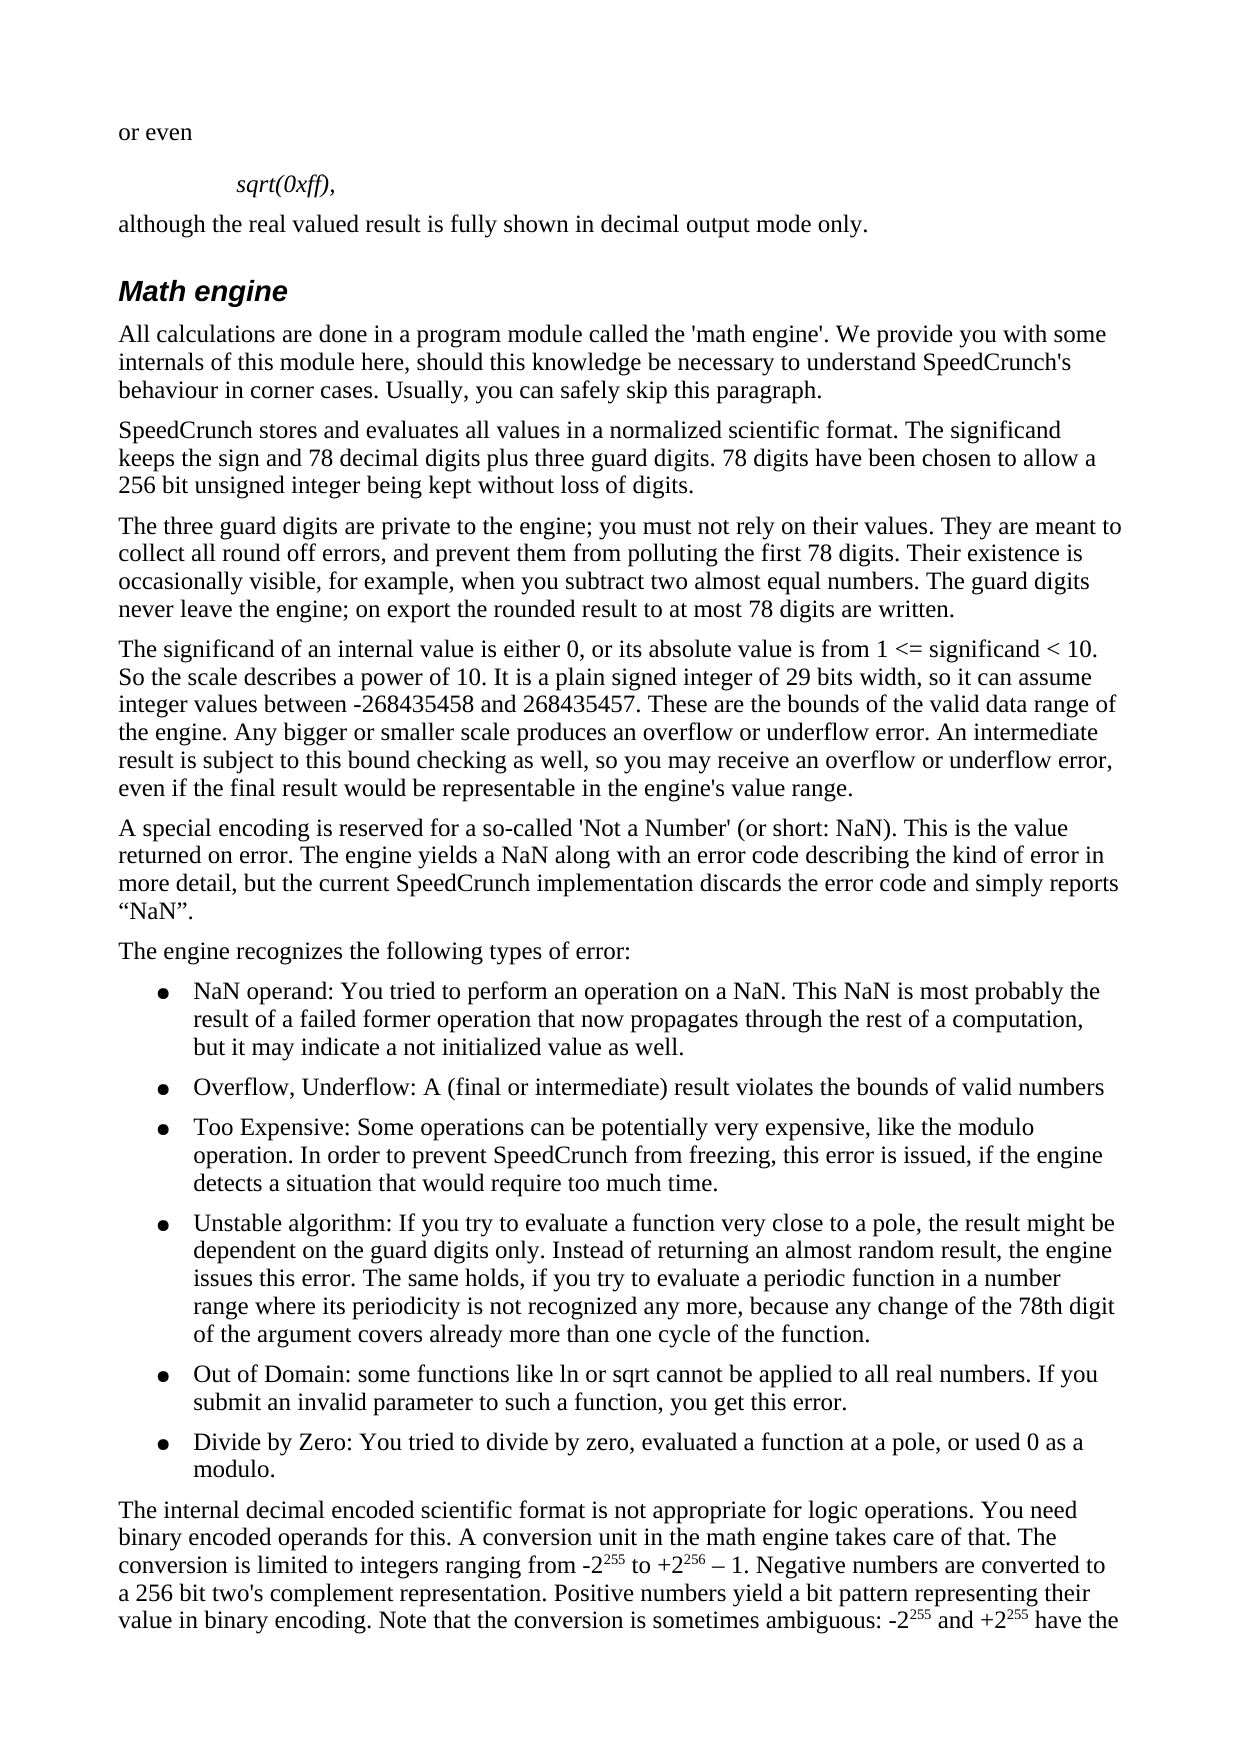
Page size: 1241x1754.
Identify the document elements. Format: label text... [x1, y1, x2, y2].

text All calculations are done in a program module called the 'math engine'. We provide you with some internals of this module here, should this knowledge be necessary to understand SpeedCrunch's behaviour in corner cases. Usually, you can safely skip this paragraph. [118, 321, 1122, 404]
text The significand of an internal value is either 0, or its absolute value is from 1 <= significand < 10. So the scale describes a power of 10. It is a plain signed integer of 29 bits width, so it can assume integer values between -268435458 and 268435457. These are the bounds of the valid data range of the engine. Any bigger or smaller scale produces an overflow or underflow error. An intermediate result is subject to this bound checking as well, so you may receive an overflow or underflow error, even if the final result would be representable in the engine's value range. [118, 635, 1122, 801]
list Divide by Zero: You tried to divide by zero, evaluated a function at a pole, or used 0 as a modulo. [156, 1428, 1122, 1483]
list Out of Domain: some functions like ln or sqrt cannot be applied to all real numbers. If you submit an invalid parameter to such a function, you get this error. [156, 1360, 1122, 1415]
subtitle Math engine [118, 275, 1122, 308]
list NaN operand: You tried to perform an operation on a NaN. This NaN is most probably the result of a failed former operation that now propagates through the rest of a computation, but it may indicate a not initialized value as well. [156, 977, 1122, 1061]
text The internal decimal encoded scientific format is not appropriate for logic operations. You need binary encoded operands for this. A conversion unit in the math engine takes care of that. The conversion is limited to integers ranging from -2255 to +2256 – 1. Negative numbers are converted to a 256 bit two's complement representation. Positive numbers yield a bit pattern representing their value in binary encoding. Note that the conversion is sometimes ambiguous: -2255 and +2255 have the [118, 1496, 1122, 1634]
text sqrt(0xff), [236, 170, 1122, 198]
text although the real valued result is fully shown in decimal output mode only. [118, 210, 1122, 238]
list Too Expensive: Some operations can be potentially very expensive, like the modulo operation. In order to prevent SpeedCrunch from freezing, this error is issued, if the engine detects a situation that would require too much time. [156, 1113, 1122, 1196]
text SpeedCrunch stores and evaluates all values in a normalized scientific format. The significand keeps the sign and 78 decimal digits plus three guard digits. 78 digits have been chosen to allow a 256 bit unsigned integer being kept without loss of digits. [118, 416, 1122, 499]
text A special encoding is reserved for a so-called 'Not a Number' (or short: NaN). This is the value returned on error. The engine yields a NaN along with an error code describing the kind of error in more detail, but the current SpeedCrunch implementation discards the error code and simply reports “NaN”. [118, 814, 1122, 925]
text The engine recognizes the following types of error: [118, 937, 1122, 965]
text The three guard digits are private to the engine; you must not rely on their values. They are meant to collect all round off errors, and prevent them from polluting the first 78 digits. Their existence is occasionally visible, for example, when you subtract two almost equal numbers. The guard digits never leave the engine; on export the rounded result to at most 78 digits are written. [118, 512, 1122, 623]
text or even [118, 118, 1122, 146]
list Overflow, Underflow: A (final or intermediate) result violates the bounds of valid numbers [156, 1073, 1122, 1101]
list Unstable algorithm: If you try to evaluate a function very close to a pole, the result might be dependent on the guard digits only. Instead of returning an almost random result, the engine issues this error. The same holds, if you try to evaluate a periodic function in a number range where its periodicity is not recognized any more, because any change of the 78th digit of the argument covers already more than one cycle of the function. [156, 1209, 1122, 1347]
